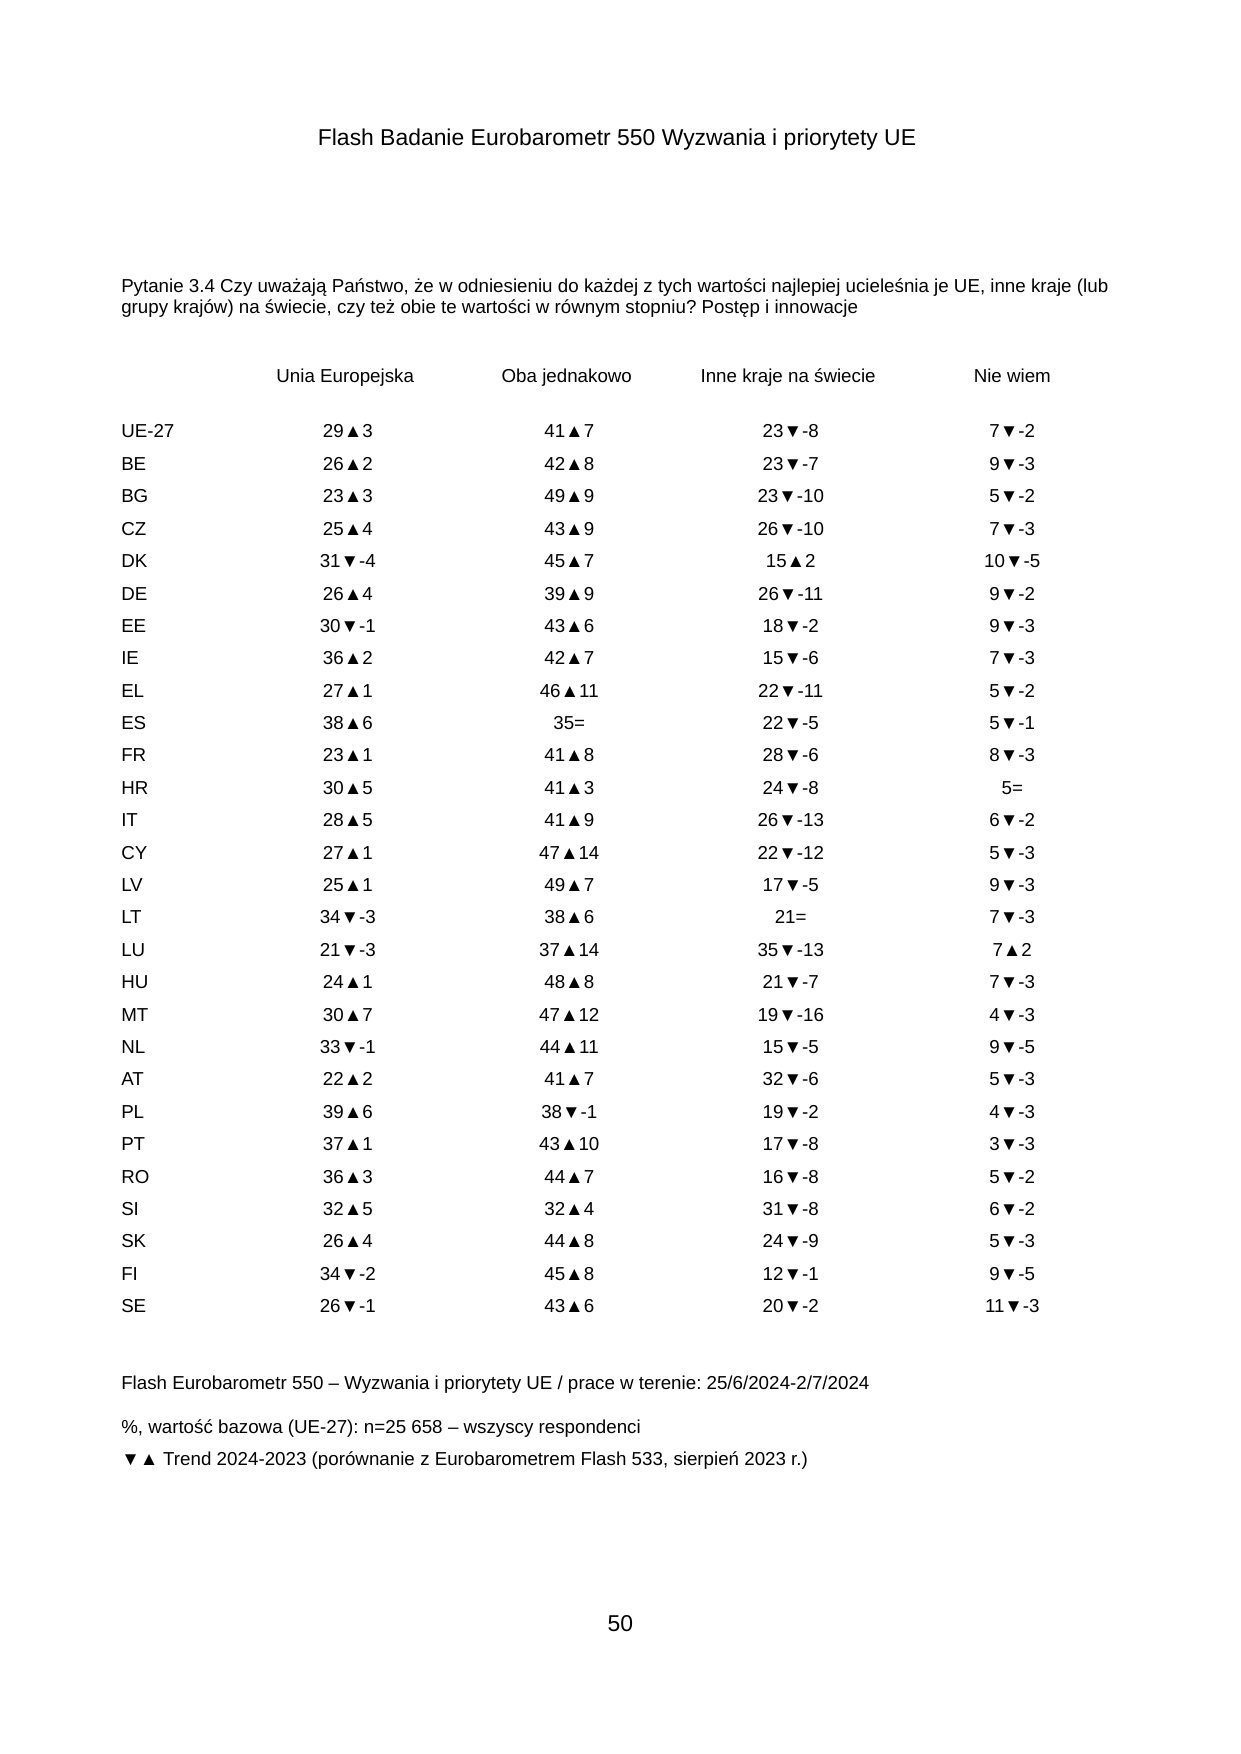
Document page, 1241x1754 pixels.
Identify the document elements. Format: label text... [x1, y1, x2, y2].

table_cell 7▼-2 [901, 415, 1123, 447]
table_cell 35= [458, 706, 680, 739]
table_cell 16▼-8 [680, 1160, 901, 1192]
table_cell 10▼-5 [901, 545, 1123, 577]
table_cell 30▼-1 [237, 609, 458, 642]
table_cell [201, 577, 237, 609]
table_cell [201, 1063, 237, 1095]
table_cell [201, 1030, 237, 1063]
table_cell [201, 1322, 237, 1354]
table_cell Inne kraje na świecie [680, 336, 901, 415]
table_cell [201, 804, 237, 836]
table_cell EL [118, 674, 201, 706]
table_cell 5▼-3 [901, 1063, 1123, 1095]
table_cell CZ [118, 512, 201, 544]
table_cell [201, 1160, 237, 1192]
table_cell 41▲3 [458, 771, 680, 804]
table_cell 26▼-13 [680, 804, 901, 836]
table_cell SI [118, 1193, 201, 1225]
table_cell SE [118, 1290, 201, 1322]
table_cell FI [118, 1257, 201, 1289]
table_cell 22▼-5 [680, 706, 901, 739]
table_cell 12▼-1 [680, 1257, 901, 1289]
table_cell 41▲8 [458, 739, 680, 771]
table_cell 27▲1 [237, 674, 458, 706]
table_cell 9▼-3 [901, 447, 1123, 480]
table_cell [118, 1322, 201, 1354]
table_cell 41▲9 [458, 804, 680, 836]
table_cell IE [118, 642, 201, 674]
table_cell 5▼-3 [901, 1225, 1123, 1257]
table_cell [201, 771, 237, 804]
table_cell [201, 415, 237, 447]
table_cell 46▲11 [458, 674, 680, 706]
table_cell 23▼-7 [680, 447, 901, 480]
table_cell 45▲8 [458, 1257, 680, 1289]
table_cell 41▲7 [458, 415, 680, 447]
table_cell 25▲1 [237, 869, 458, 901]
table_cell HR [118, 771, 201, 804]
table_cell 9▼-5 [901, 1030, 1123, 1063]
table_cell [201, 901, 237, 933]
table_cell 7▼-3 [901, 512, 1123, 544]
table_cell 32▼-6 [680, 1063, 901, 1095]
table_cell LT [118, 901, 201, 933]
table_cell 21▼-7 [680, 966, 901, 998]
table_cell [201, 933, 237, 966]
table_cell BG [118, 480, 201, 512]
table_cell 43▲10 [458, 1128, 680, 1160]
table_cell 26▼-1 [237, 1290, 458, 1322]
table_cell 26▼-10 [680, 512, 901, 544]
table_cell 26▲4 [237, 1225, 458, 1257]
table_cell PT [118, 1128, 201, 1160]
table_cell [201, 1095, 237, 1128]
table_cell 22▲2 [237, 1063, 458, 1095]
table_cell LV [118, 869, 201, 901]
table_cell HU [118, 966, 201, 998]
table_cell CY [118, 836, 201, 868]
table_cell 36▲2 [237, 642, 458, 674]
table_cell 38▲6 [237, 706, 458, 739]
table_cell 17▼-5 [680, 869, 901, 901]
table_cell 7▼-3 [901, 901, 1123, 933]
table_cell UE-27 [118, 415, 201, 447]
table_cell [201, 1128, 237, 1160]
table_cell 23▲3 [237, 480, 458, 512]
table_cell 28▼-6 [680, 739, 901, 771]
table_cell 3▼-3 [901, 1128, 1123, 1160]
table_cell 43▲9 [458, 512, 680, 544]
table_cell 32▲4 [458, 1193, 680, 1225]
table_cell [201, 674, 237, 706]
table_cell 5▼-1 [901, 706, 1123, 739]
table_cell RO [118, 1160, 201, 1192]
table_cell IT [118, 804, 201, 836]
table_cell 23▼-8 [680, 415, 901, 447]
table_cell 30▲7 [237, 998, 458, 1030]
table_cell 26▼-11 [680, 577, 901, 609]
table_cell 4▼-3 [901, 998, 1123, 1030]
table_cell [201, 1225, 237, 1257]
table_cell 44▲8 [458, 1225, 680, 1257]
table_cell 19▼-2 [680, 1095, 901, 1128]
table_cell [201, 739, 237, 771]
table_cell DK [118, 545, 201, 577]
table_cell 26▲4 [237, 577, 458, 609]
table_cell 43▲6 [458, 1290, 680, 1322]
table_cell 31▼-4 [237, 545, 458, 577]
table_cell 38▲6 [458, 901, 680, 933]
table_cell EE [118, 609, 201, 642]
table_cell 27▲1 [237, 836, 458, 868]
table_cell 44▲11 [458, 1030, 680, 1063]
table_cell 5▼-2 [901, 480, 1123, 512]
table_cell 39▲6 [237, 1095, 458, 1128]
table_cell 7▼-3 [901, 642, 1123, 674]
table_cell 21= [680, 901, 901, 933]
table_cell 35▼-13 [680, 933, 901, 966]
table_cell 23▼-10 [680, 480, 901, 512]
table_cell 6▼-2 [901, 1193, 1123, 1225]
table_cell DE [118, 577, 201, 609]
table_cell 43▲6 [458, 609, 680, 642]
table_cell 47▲14 [458, 836, 680, 868]
table_cell 31▼-8 [680, 1193, 901, 1225]
table_cell [201, 512, 237, 544]
table_cell Nie wiem [901, 336, 1123, 415]
table_cell 7▼-3 [901, 966, 1123, 998]
table_cell 32▲5 [237, 1193, 458, 1225]
table_cell LU [118, 933, 201, 966]
table_cell 5= [901, 771, 1123, 804]
table_cell 24▼-8 [680, 771, 901, 804]
table_cell [201, 836, 237, 868]
table_cell Unia Europejska [237, 336, 458, 415]
table_cell [201, 998, 237, 1030]
table_cell [458, 1322, 680, 1354]
table_cell 36▲3 [237, 1160, 458, 1192]
table_cell BE [118, 447, 201, 480]
table_cell 45▲7 [458, 545, 680, 577]
table_cell 21▼-3 [237, 933, 458, 966]
table_cell 24▼-9 [680, 1225, 901, 1257]
table_cell 30▲5 [237, 771, 458, 804]
table_cell [237, 1322, 458, 1354]
table_cell 5▼-2 [901, 674, 1123, 706]
table_cell [201, 1193, 237, 1225]
table_cell 15▼-6 [680, 642, 901, 674]
table_cell [201, 336, 237, 415]
table_cell 29▲3 [237, 415, 458, 447]
table_cell 34▼-2 [237, 1257, 458, 1289]
table_cell [201, 447, 237, 480]
table_cell 24▲1 [237, 966, 458, 998]
table_cell 7▲2 [901, 933, 1123, 966]
table_cell [680, 1322, 901, 1354]
table_cell [201, 545, 237, 577]
table_cell 34▼-3 [237, 901, 458, 933]
table_header Pytanie 3.4 Czy uważają Państwo, że w odniesieniu do każdej z tych wartości najlepiej ucieleśnia je UE, inne kraje (lub grupy krajów) na świecie, czy też obie te wartości w równym stopniu? Postęp i innowacje [118, 256, 1123, 336]
table_cell 11▼-3 [901, 1290, 1123, 1322]
table_cell 47▲12 [458, 998, 680, 1030]
table_cell 4▼-3 [901, 1095, 1123, 1128]
table_cell 17▼-8 [680, 1128, 901, 1160]
table_cell 15▲2 [680, 545, 901, 577]
table_cell 5▼-3 [901, 836, 1123, 868]
table_cell [201, 706, 237, 739]
table_cell [201, 609, 237, 642]
table_cell 49▲9 [458, 480, 680, 512]
table_cell 22▼-11 [680, 674, 901, 706]
table_cell 22▼-12 [680, 836, 901, 868]
table_cell [201, 1290, 237, 1322]
table_cell [118, 336, 201, 415]
table_cell ES [118, 706, 201, 739]
table_cell 44▲7 [458, 1160, 680, 1192]
table_cell 33▼-1 [237, 1030, 458, 1063]
table_cell 28▲5 [237, 804, 458, 836]
table_cell [901, 1322, 1123, 1354]
table_cell 48▲8 [458, 966, 680, 998]
table_cell AT [118, 1063, 201, 1095]
table_cell 9▼-3 [901, 609, 1123, 642]
table_cell 37▲1 [237, 1128, 458, 1160]
table_cell 49▲7 [458, 869, 680, 901]
table_cell 8▼-3 [901, 739, 1123, 771]
table_cell %, wartość bazowa (UE-27): n=25 658 – wszyscy respondenci [118, 1410, 1123, 1443]
table_cell Flash Eurobarometr 550 – Wyzwania i priorytety UE / prace w terenie: 25/6/2024-2/7/2024 [118, 1354, 1123, 1410]
table_cell 42▲7 [458, 642, 680, 674]
table_cell 38▼-1 [458, 1095, 680, 1128]
table_cell 26▲2 [237, 447, 458, 480]
table_cell 9▼-3 [901, 869, 1123, 901]
table_cell PL [118, 1095, 201, 1128]
table_cell 23▲1 [237, 739, 458, 771]
table_cell [201, 1257, 237, 1289]
table_cell 19▼-16 [680, 998, 901, 1030]
table_cell 6▼-2 [901, 804, 1123, 836]
table_cell SK [118, 1225, 201, 1257]
table_cell [201, 480, 237, 512]
table_cell 20▼-2 [680, 1290, 901, 1322]
table_cell FR [118, 739, 201, 771]
table_cell 9▼-2 [901, 577, 1123, 609]
table_cell 9▼-5 [901, 1257, 1123, 1289]
table_cell 25▲4 [237, 512, 458, 544]
table_cell 15▼-5 [680, 1030, 901, 1063]
table_cell Oba jednakowo [458, 336, 680, 415]
table_cell [201, 966, 237, 998]
table_cell MT [118, 998, 201, 1030]
table_cell 39▲9 [458, 577, 680, 609]
table_cell [201, 869, 237, 901]
table_cell 41▲7 [458, 1063, 680, 1095]
table_cell [201, 642, 237, 674]
table_cell 5▼-2 [901, 1160, 1123, 1192]
table_cell 42▲8 [458, 447, 680, 480]
table_cell ▼▲ Trend 2024-2023 (porównanie z Eurobarometrem Flash 533, sierpień 2023 r.) [118, 1443, 1123, 1475]
table_cell 18▼-2 [680, 609, 901, 642]
table_cell 37▲14 [458, 933, 680, 966]
table_cell NL [118, 1030, 201, 1063]
